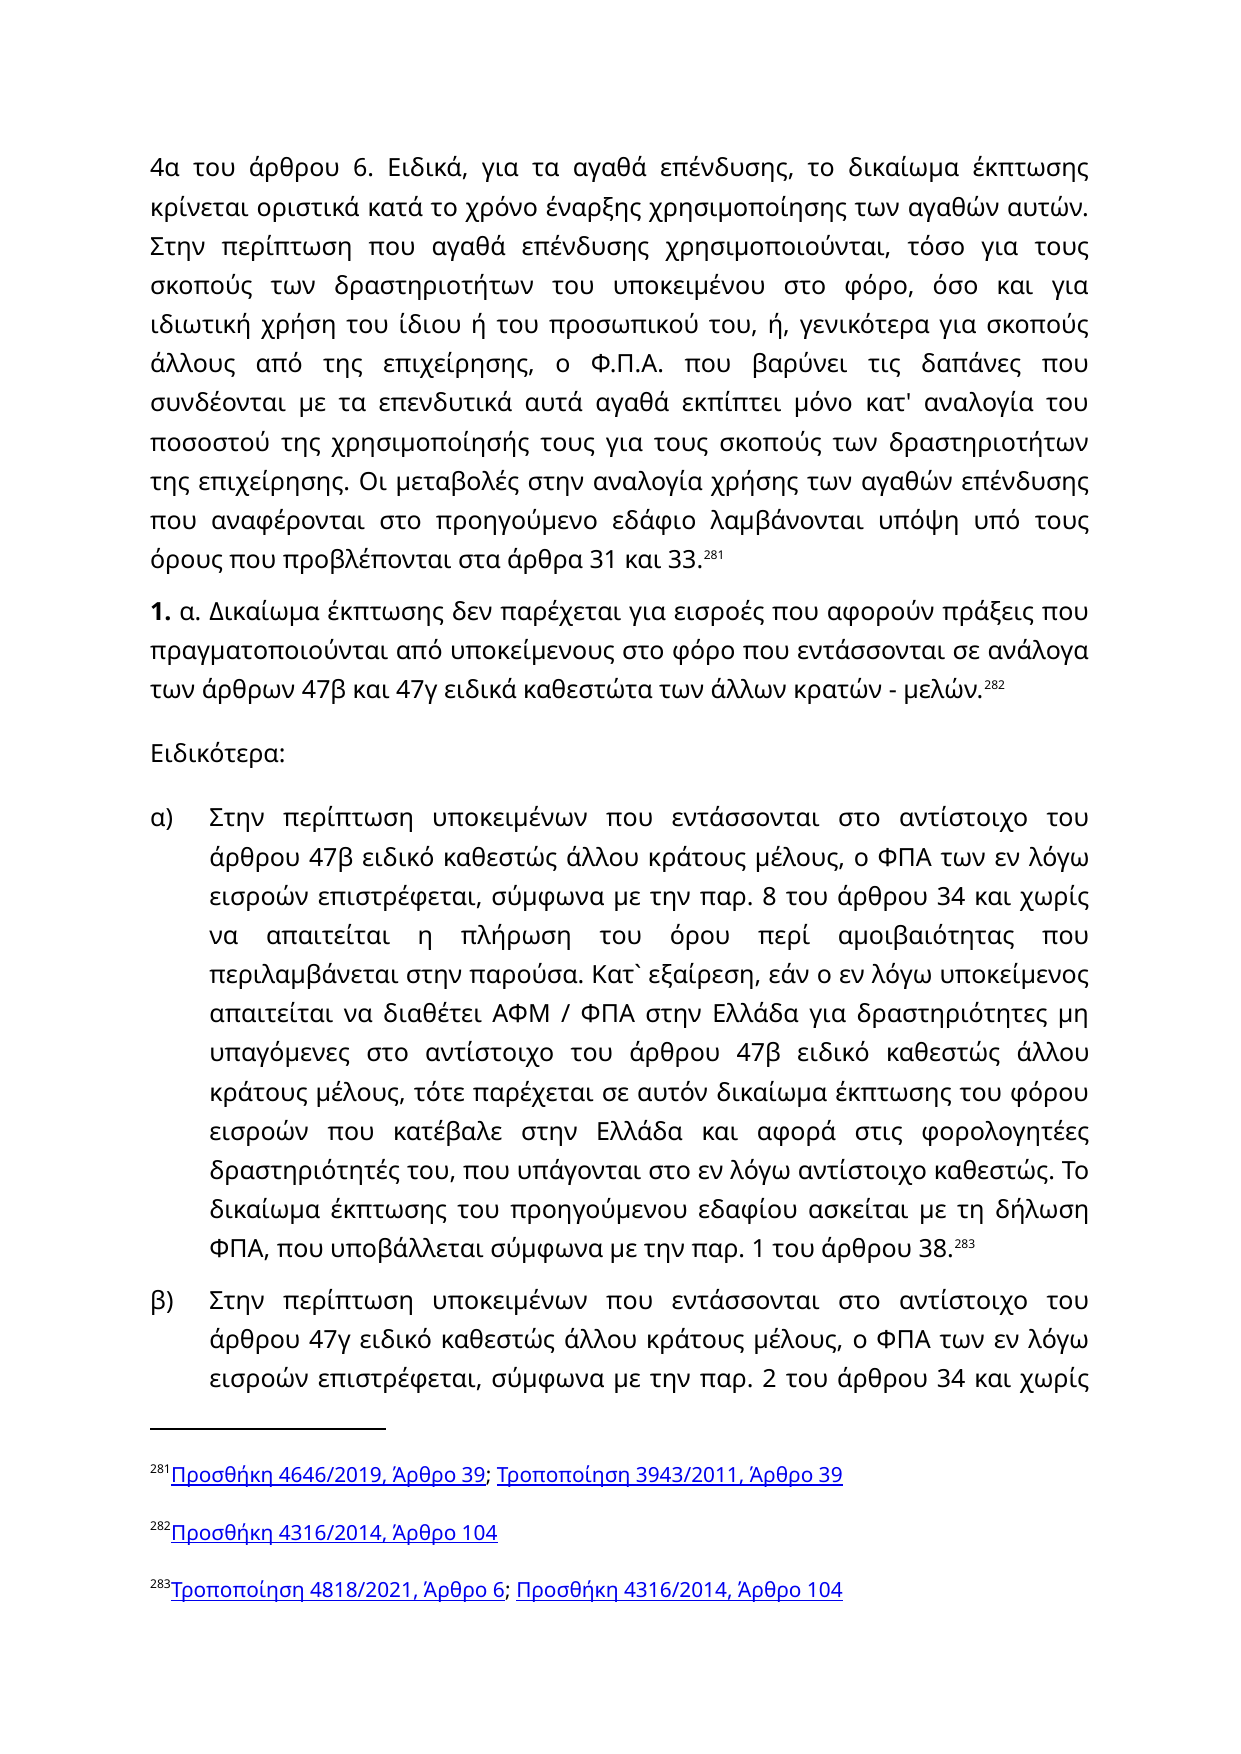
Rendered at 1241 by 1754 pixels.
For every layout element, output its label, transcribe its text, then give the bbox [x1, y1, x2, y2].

list β) Στην περίπτωση υποκειμένων που εντάσσονται στο αντίστοιχο του άρθρου 47γ ειδικό καθεστώς άλλου κράτους μέλους, ο ΦΠΑ των εν λόγω εισροών επιστρέφεται, σύμφωνα με την παρ. 2 του άρθρου 34 και χωρίς [150, 1282, 1090, 1395]
text 4α του άρθρου 6. Ειδικά, για τα αγαθά επένδυσης, το δικαίωμα έκπτωσης κρίνεται οριστικά κατά το χρόνο έναρξης χρησιμοποίησης των αγαθών αυτών. Στην περίπτωση που αγαθά επένδυσης χρησιμοποιούνται, τόσο για τους σκοπούς των δραστηριοτήτων του υποκειμένου στο φόρο, όσο και για ιδιωτική χρήση του ίδιου ή του προσωπικού του, ή, γενικότερα για σκοπούς άλλους από της επιχείρησης, ο Φ.Π.Α. που βαρύνει τις δαπάνες που συνδέονται με τα επενδυτικά αυτά αγαθά εκπίπτει μόνο κατ' αναλογία του ποσοστού της χρησιμοποίησής τους για τους σκοπούς των δραστηριοτήτων της επιχείρησης. Οι μεταβολές στην αναλογία χρήσης των αγαθών επένδυσης που αναφέρονται στο προηγούμενο εδάφιο λαμβάνονται υπόψη υπό τους όρους που προβλέπονται στα άρθρα 31 και 33. [150, 150, 1090, 576]
text 1. α. Δικαίωμα έκπτωσης δεν παρέχεται για εισροές που αφορούν πράξεις που πραγματοποιούνται από υποκείμενους στο φόρο που εντάσσονται σε ανάλογα των άρθρων 47β και 47γ ειδικά καθεστώτα των άλλων κρατών - μελών. [150, 593, 1090, 706]
text Προσθήκη 4316/2014, Άρθρο 104 [150, 1518, 1090, 1546]
list α) Στην περίπτωση υποκειμένων που εντάσσονται στο αντίστοιχο του άρθρου 47β ειδικό καθεστώς άλλου κράτους μέλους, ο ΦΠΑ των εν λόγω εισροών επιστρέφεται, σύμφωνα με την παρ. 8 του άρθρου 34 και χωρίς να απαιτείται η πλήρωση του όρου περί αμοιβαιότητας που περιλαμβάνεται στην παρούσα. Κατ` εξαίρεση, εάν ο εν λόγω υποκείμενος απαιτείται να διαθέτει ΑΦΜ / ΦΠΑ στην Ελλάδα για δραστηριότητες μη υπαγόμενες στο αντίστοιχο του άρθρου 47β ειδικό καθεστώς άλλου κράτους μέλους, τότε παρέχεται σε αυτόν δικαίωμα έκπτωσης του φόρου εισροών που κατέβαλε στην Ελλάδα και αφορά στις φορολογητέες δραστηριότητές του, που υπάγονται στο εν λόγω αντίστοιχο καθεστώς. Το δικαίωμα έκπτωσης του προηγούμενου εδαφίου ασκείται με τη δήλωση ΦΠΑ, που υποβάλλεται σύμφωνα με την παρ. 1 του άρθρου 38. [150, 800, 1090, 1265]
text Προσθήκη 4646/2019, Άρθρο 39; Τροποποίηση 3943/2011, Άρθρο 39 [150, 1460, 1090, 1489]
text Τροποποίηση 4818/2021, Άρθρο 6; Προσθήκη 4316/2014, Άρθρο 104 [150, 1576, 1090, 1604]
text Ειδικότερα: [150, 736, 1090, 770]
